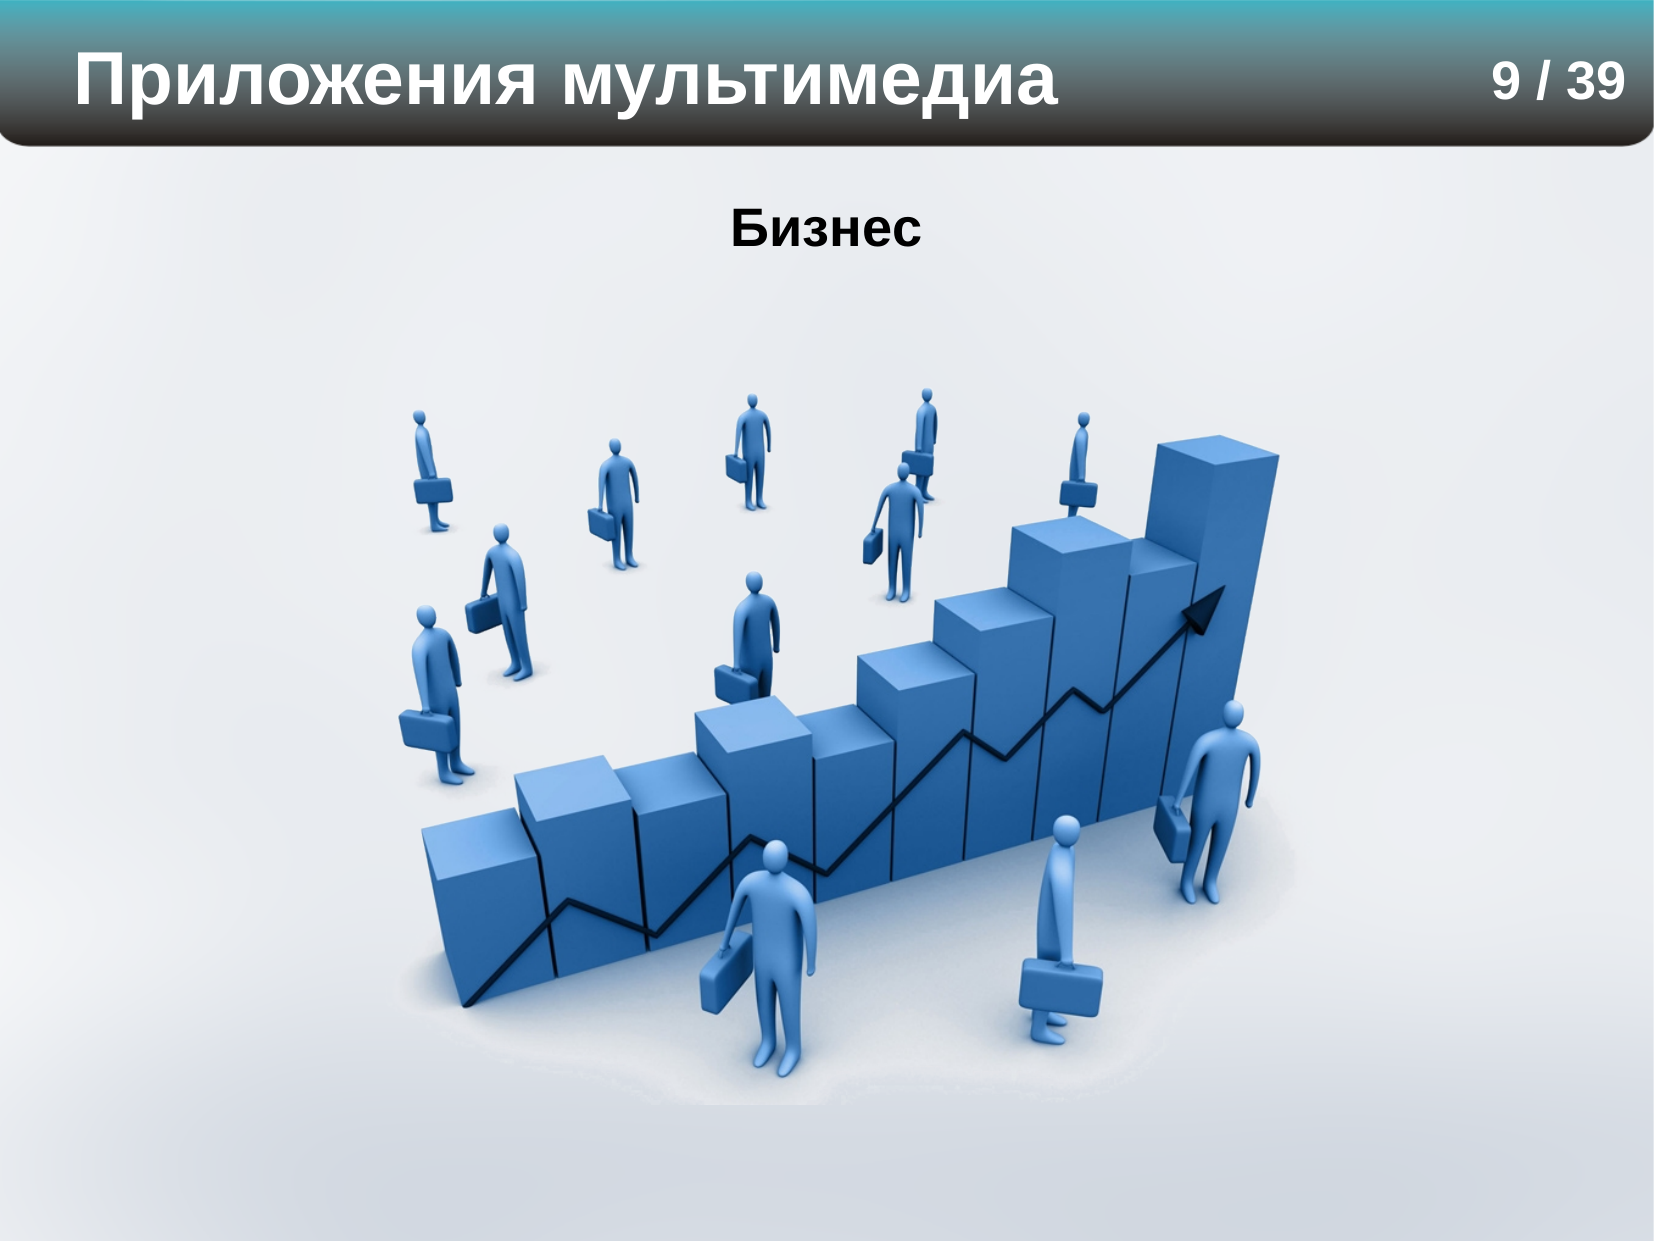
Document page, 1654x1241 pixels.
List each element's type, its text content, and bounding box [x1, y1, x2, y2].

text_box Бизнес [0, 190, 1654, 266]
picture [0, 0, 1654, 190]
text_box Приложения мультимедиа [59, 29, 1241, 129]
text_box <номер> / 39 [1476, 42, 1654, 179]
picture [0, 266, 1654, 1241]
